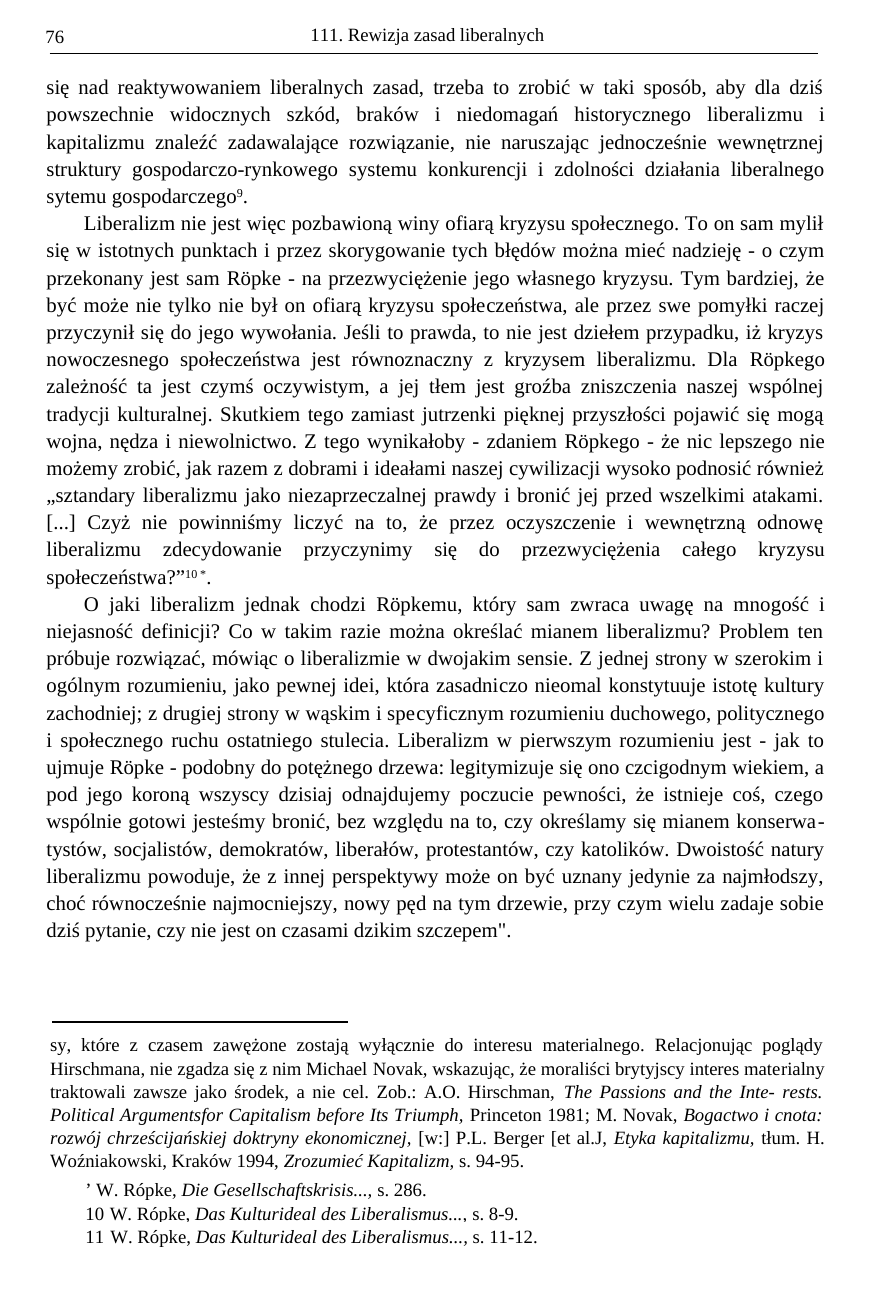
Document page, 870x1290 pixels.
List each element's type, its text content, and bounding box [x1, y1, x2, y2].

text Liberalizm nie jest więc pozbawioną winy ofiarą kryzysu społecznego. To on sam mylił się w istotnych punktach i przez skorygowanie tych błędów można mieć nadzieję - o czym przekonany jest sam Röpke - na przezwyciężenie jego własne­go kryzysu. Tym bardziej, że być może nie tylko nie był on ofiarą kryzysu społe­czeństwa, ale przez swe pomyłki raczej przyczynił się do jego wywołania. Jeśli to prawda, to nie jest dziełem przypadku, iż kryzys nowoczesnego społeczeństwa jest równoznaczny z kryzysem liberalizmu. Dla Röpkego zależność ta jest czymś oczy­wistym, a jej tłem jest groźba zniszczenia naszej wspólnej tradycji kulturalnej. Skut­kiem tego zamiast jutrzenki pięknej przyszłości pojawić się mogą wojna, nędza i nie­wolnictwo. Z tego wynikałoby - zdaniem Röpkego - że nic lepszego nie możemy zrobić, jak razem z dobrami i ideałami naszej cywilizacji wysoko podnosić również „sztandary liberalizmu jako niezaprzeczalnej prawdy i bronić jej przed wszelkimi atakami. [...] Czyż nie powinniśmy liczyć na to, że przez oczyszczenie i wewnętrzną odnowę liberalizmu zdecydowanie przyczynimy się do przezwyciężenia całego kry­zysu społeczeństwa?”10 *. [46, 211, 825, 589]
list W. Rópke, Das Kulturideal des Liberalismus..., s. 8-9. [50, 1202, 825, 1222]
text O jaki liberalizm jednak chodzi Röpkemu, który sam zwraca uwagę na mno­gość i niejasność definicji? Co w takim razie można określać mianem liberalizmu? Problem ten próbuje rozwiązać, mówiąc o liberalizmie w dwojakim sensie. Z jednej strony w szerokim i ogólnym rozumieniu, jako pewnej idei, która zasadni­czo nieomal konstytuuje istotę kultury zachodniej; z drugiej strony w wąskim i spe­cyficznym rozumieniu duchowego, politycznego i społecznego ruchu ostatniego stu­lecia. Liberalizm w pierwszym rozumieniu jest - jak to ujmuje Röpke - podobny do potężnego drzewa: legitymizuje się ono czcigodnym wiekiem, a pod jego koroną wszyscy dzisiaj odnajdujemy poczucie pewności, że istnieje coś, czego wspólnie gotowi jesteśmy bronić, bez względu na to, czy określamy się mianem konserwa­tystów, socjalistów, demokratów, liberałów, protestantów, czy katolików. Dwoistość natury liberalizmu powoduje, że z innej perspektywy może on być uznany jedynie za najmłodszy, choć równocześnie najmocniejszy, nowy pęd na tym drzewie, przy czym wielu zadaje sobie dziś pytanie, czy nie jest on czasami dzikim szczepem". [46, 592, 825, 942]
text ’ W. Rópke, Die Gesellschaftskrisis..., s. 286. [50, 1179, 825, 1201]
list W. Rópke, Das Kulturideal des Liberalismus..., s. 11-12. [50, 1226, 825, 1248]
text sy, które z czasem zawężone zostają wyłącznie do interesu materialnego. Relacjonując poglądy Hirschmana, nie zgadza się z nim Michael Novak, wskazując, że moraliści brytyjscy interes mate­rialny traktowali zawsze jako środek, a nie cel. Zob.: A.O. Hirschman, The Passions and the Inte- rests. Political Argumentsfor Capitalism before Its Triumph, Princeton 1981; M. Novak, Bogactwo i cnota: rozwój chrześcijańskiej doktryny ekonomicznej, [w:] P.L. Berger [et al.J, Etyka kapitalizmu, tłum. H. Woźniakowski, Kraków 1994, Zrozumieć Kapitalizm, s. 94-95. [50, 1034, 825, 1172]
text 111. Rewizja zasad liberalnych [310, 24, 554, 45]
text się nad reaktywowaniem liberalnych zasad, trzeba to zrobić w taki sposób, aby dla dziś powszechnie widocznych szkód, braków i niedomagań historycznego liberali­zmu i kapitalizmu znaleźć zadawalające rozwiązanie, nie naruszając jednocześnie wewnętrznej struktury gospodarczo-rynkowego systemu konkurencji i zdolności działania liberalnego sytemu gospodarczego9. [46, 75, 825, 208]
text 76 [45, 26, 69, 48]
